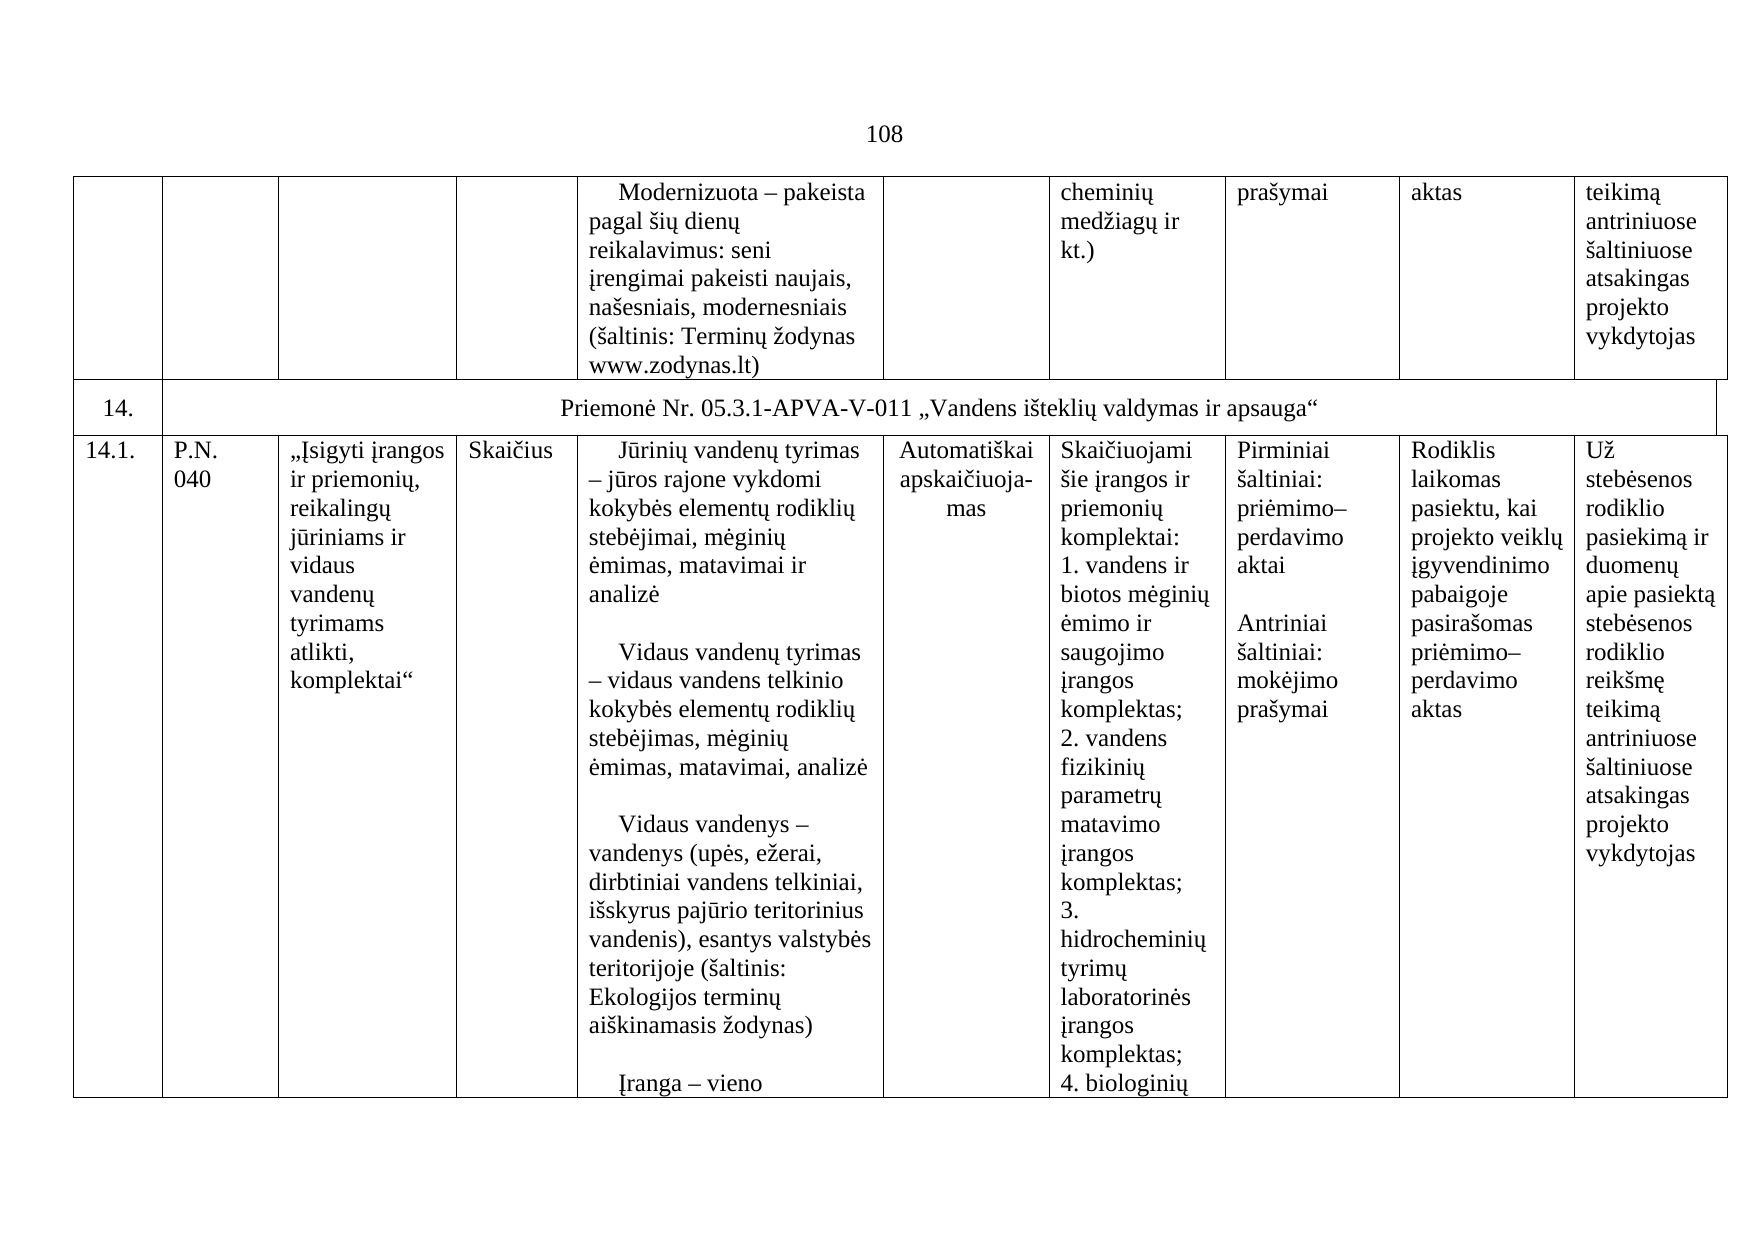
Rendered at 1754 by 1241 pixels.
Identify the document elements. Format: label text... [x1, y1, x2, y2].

table_cell aktas [1400, 177, 1574, 378]
table_cell 14. [74, 380, 162, 434]
table_cell P.N. 040 [163, 436, 278, 1097]
table_cell [457, 177, 577, 378]
table_cell Priemonė Nr. 05.3.1-APVA-V-011 „Vandens išteklių valdymas ir apsauga“ [163, 380, 1716, 434]
table_cell teikimą antriniuose šaltiniuose atsakingas projekto vykdytojas [1575, 177, 1727, 378]
table_cell [74, 177, 162, 378]
table_cell 14.1. [74, 436, 162, 1097]
table_cell „Įsigyti įrangos ir priemonių, reikalingų jūriniams ir vidaus vandenų tyrimams atlikti, komplektai“ [279, 436, 456, 1097]
table_cell [163, 177, 278, 378]
table_cell cheminių medžiagų ir kt.) [1050, 177, 1225, 378]
table_cell [1717, 380, 1722, 434]
table_cell Už stebėsenos rodiklio pasiekimą ir duomenų apie pasiektą stebėsenos rodiklio reikšmę teikimą antriniuose šaltiniuose atsakingas projekto vykdytojas [1575, 436, 1727, 1097]
table_cell Jūrinių vandenų tyrimas – jūros rajone vykdomi kokybės elementų rodiklių stebėjimai, mėginių ėmimas, matavimai ir analizė Vidaus vandenų tyrimas – vidaus vandens telkinio kokybės elementų rodiklių stebėjimas, mėginių ėmimas, matavimai, analizė Vidaus vandenys – vandenys (upės, ežerai, dirbtiniai vandens telkiniai, išskyrus pajūrio teritorinius vandenis), esantys valstybės teritorijoje (šaltinis: Ekologijos terminų aiškinamasis žodynas) Įranga – vieno [578, 436, 883, 1097]
table_cell Modernizuota – pakeista pagal šių dienų reikalavimus: seni įrengimai pakeisti naujais, našesniais, modernesniais (šaltinis: Terminų žodynas www.zodynas.lt) [578, 177, 883, 378]
table_cell Rodiklis laikomas pasiektu, kai projekto veiklų įgyvendinimo pabaigoje pasirašomas priėmimo–perdavimo aktas [1400, 436, 1574, 1097]
table_cell Skaičius [457, 436, 577, 1097]
table_cell prašymai [1226, 177, 1399, 378]
table_cell Skaičiuojami šie įrangos ir priemonių komplektai: 1. vandens ir biotos mėginių ėmimo ir saugojimo įrangos komplektas; 2. vandens fizikinių parametrų matavimo įrangos komplektas; 3. hidrocheminių tyrimų laboratorinės įrangos komplektas; 4. biologinių [1050, 436, 1225, 1097]
table_cell [1722, 380, 1728, 434]
table_cell Pirminiai šaltiniai: priėmimo–perdavimo aktai Antriniai šaltiniai: mokėjimo prašymai [1226, 436, 1399, 1097]
table_cell [279, 177, 456, 378]
table_cell Automatiškai apskaičiuoja-mas [884, 436, 1049, 1097]
table_cell [884, 177, 1049, 378]
